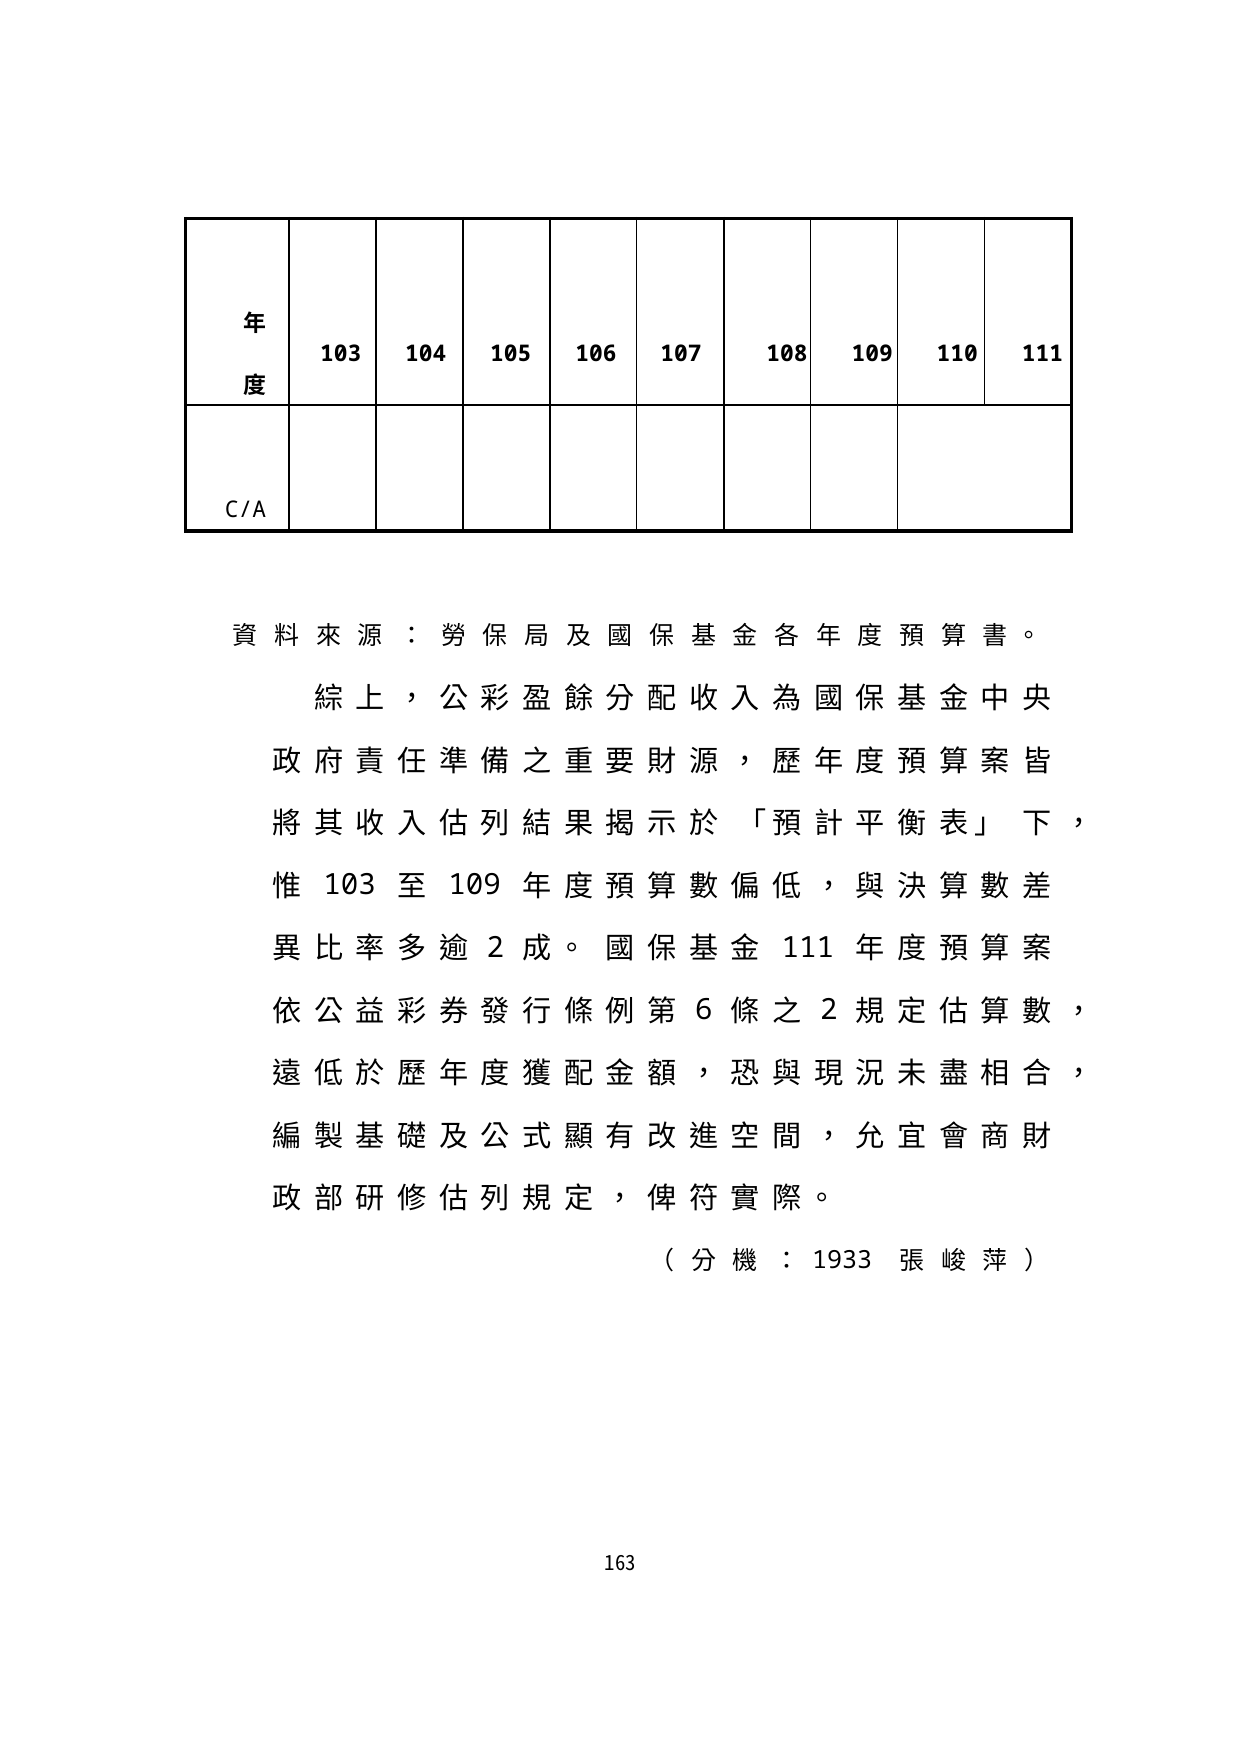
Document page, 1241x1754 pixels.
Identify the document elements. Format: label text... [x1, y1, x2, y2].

table_cell [290, 406, 375, 529]
table_header 年度 [187, 220, 288, 404]
text 綜上，公彩盈餘分配收入為國保基金中央政府責任準備之重要財源，歷年度預算案皆將其收入估列結果揭示於「預計平衡表」下，惟103至109年度預算數偏低，與決算數差異比率多逾2成。國保基金111年度預算案依公益彩券發行條例第6條之2規定估算數，遠低於歷年度獲配金額，恐與現況未盡相合，編製基礎及公式顯有改進空間，允宜會商財政部研修估列規定，俾符實際。 [242, 654, 1058, 1217]
text 資料來源：勞保局及國保基金各年度預算書。 [213, 592, 1058, 654]
table_cell [377, 406, 462, 529]
table_header 111 [985, 220, 1070, 404]
table_cell [811, 406, 897, 529]
table_header 109 [811, 220, 897, 404]
table_cell [551, 406, 636, 529]
table_header 108 [725, 220, 810, 404]
table_header 103 [290, 220, 375, 404]
table_header 104 [377, 220, 462, 404]
table_header 106 [551, 220, 636, 404]
table_header 107 [637, 220, 723, 404]
table_header 105 [464, 220, 549, 404]
table_header 110 [898, 220, 984, 404]
table_cell [637, 406, 723, 529]
table_cell [464, 406, 549, 529]
table_cell [898, 406, 1070, 529]
table_cell C/A [187, 406, 288, 529]
table_cell [725, 406, 810, 529]
text （分機：1933 張峻萍） [183, 1217, 1058, 1279]
